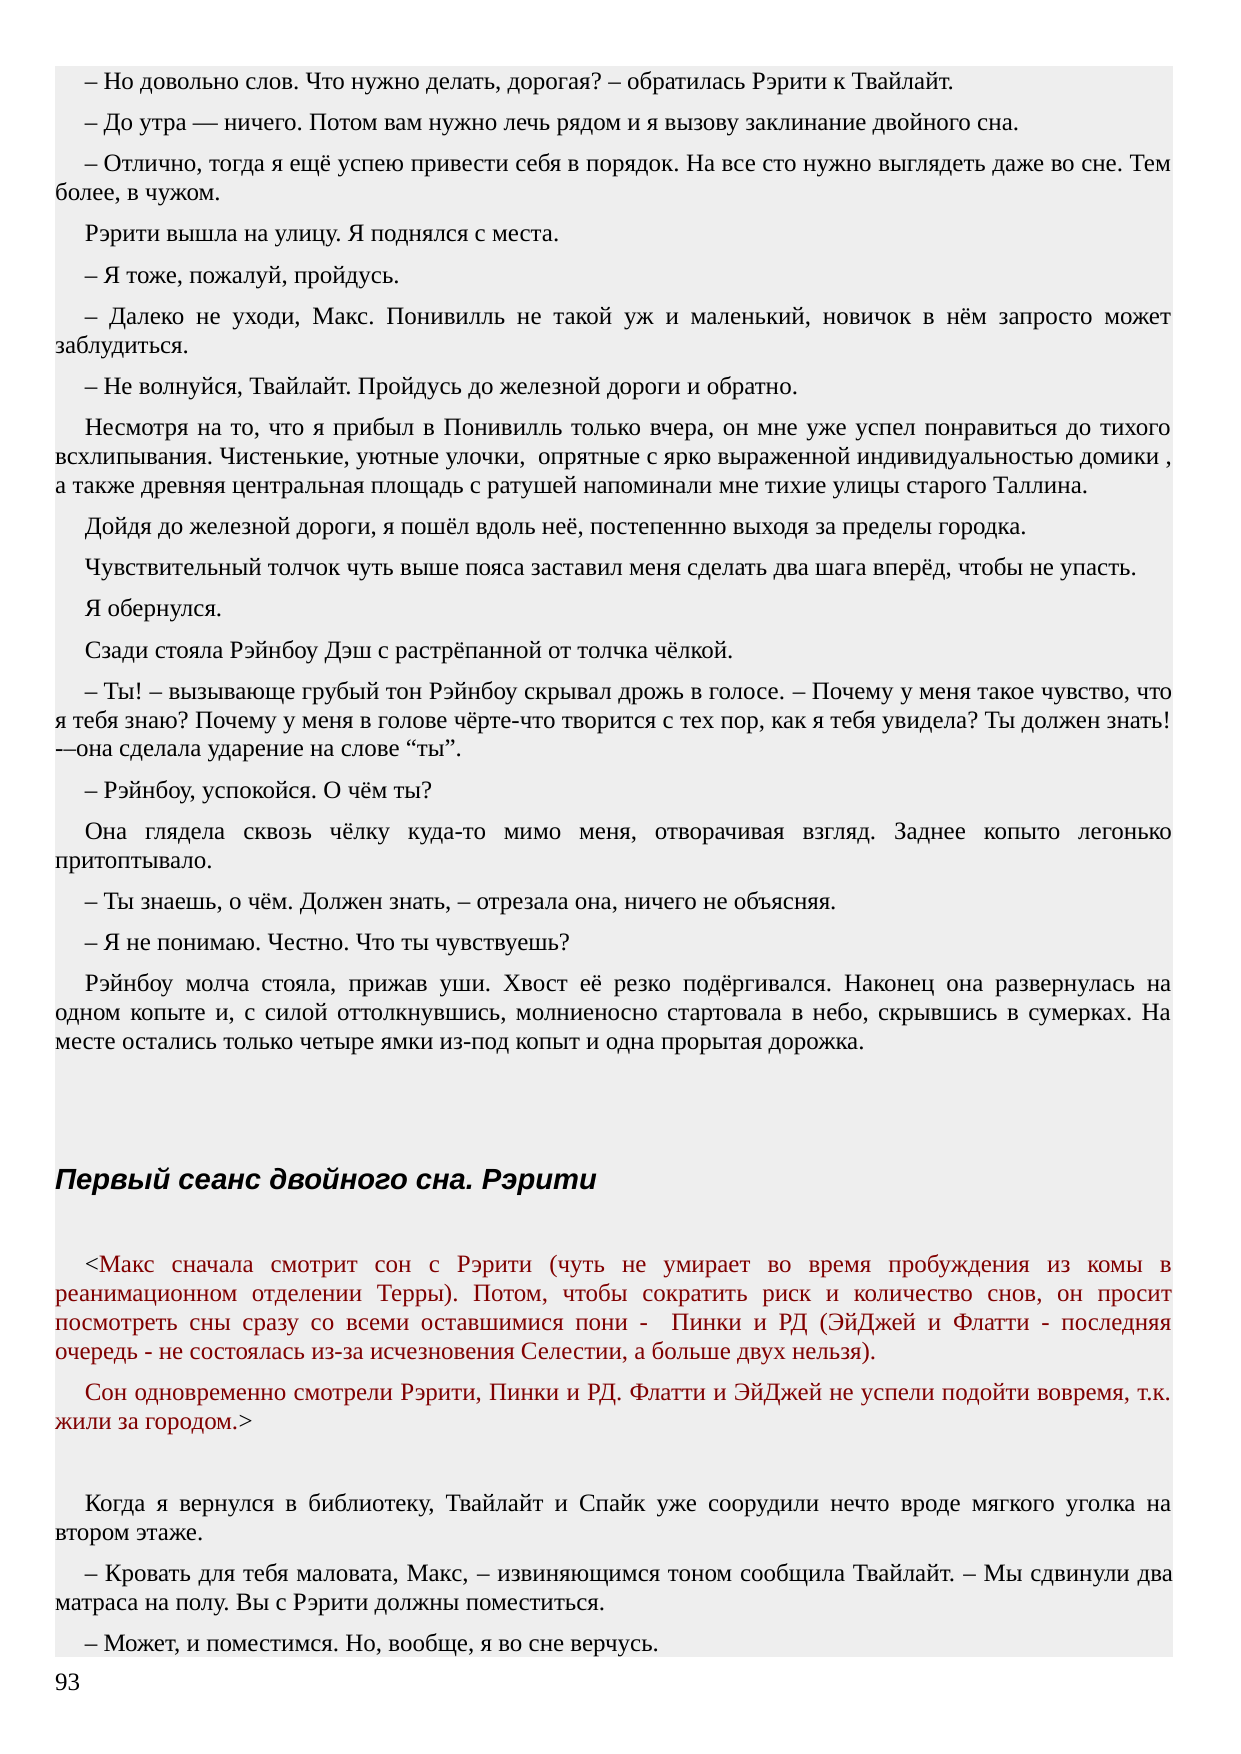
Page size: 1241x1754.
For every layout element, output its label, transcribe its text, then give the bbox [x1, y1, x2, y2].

text – Я не понимаю. Честно. Что ты чувствуешь? [55, 927, 1173, 956]
text – Ты знаешь, о чём. Должен знать, – отрезала она, ничего не объясняя. [55, 886, 1173, 915]
text – Не волнуйся, Твайлайт. Пройдусь до железной дороги и обратно. [55, 371, 1173, 400]
text – Рэйнбоу, успокойся. О чём ты? [55, 775, 1173, 803]
text Несмотря на то, что я прибыл в Понивилль только вчера, он мне уже успел понравиться до тихого всхлипывания. Чистенькие, уютные улочки, опрятные с ярко выраженной индивидуальностью домики , а также древняя центральная площадь с ратушей напоминали мне тихие улицы старого Таллина. [55, 412, 1173, 498]
text – До утра — ничего. Потом вам нужно лечь рядом и я вызову заклинание двойного сна. [55, 107, 1173, 136]
text Дойдя до железной дороги, я пошёл вдоль неё, постепеннно выходя за пределы городка. [55, 511, 1173, 540]
text Она глядела сквозь чёлку куда-то мимо меня, отворачивая взгляд. Заднее копыто легонько притоптывало. [55, 816, 1173, 873]
text Сон одновременно смотрели Рэрити, Пинки и РД. Флатти и ЭйДжей не успели подойти вовремя, т.к. жили за городом.> [55, 1377, 1173, 1434]
text Когда я вернулся в библиотеку, Твайлайт и Спайк уже соорудили нечто вроде мягкого уголка на втором этаже. [55, 1488, 1173, 1546]
text – Отлично, тогда я ещё успею привести себя в порядок. На все сто нужно выглядеть даже во сне. Тем более, в чужом. [55, 148, 1173, 206]
text – Ты! – вызывающе грубый тон Рэйнбоу скрывал дрожь в голосе. – Почему у меня такое чувство, что я тебя знаю? Почему у меня в голове чёрте-что творится с тех пор, как я тебя увидела? Ты должен знать! -–она сделала ударение на слове “ты”. [55, 676, 1173, 762]
text – Я тоже, пожалуй, пройдусь. [55, 260, 1173, 288]
text – Кровать для тебя маловата, Макс, – извиняющимся тоном сообщила Твайлайт. – Мы сдвинули два матраса на полу. Вы с Рэрити должны поместиться. [55, 1558, 1173, 1616]
text Рэйнбоу молча стояла, прижав уши. Хвост её резко подёргивался. Наконец она развернулась на одном копыте и, с силой оттолкнувшись, молниеносно стартовала в небо, скрывшись в сумерках. На месте остались только четыре ямки из-под копыт и одна прорытая дорожка. [55, 968, 1173, 1055]
subtitle Первый сеанс двойного сна. Рэрити [55, 1162, 1173, 1196]
text Чувствительный толчок чуть выше пояса заставил меня сделать два шага вперёд, чтобы не упасть. [55, 552, 1173, 581]
text – Но довольно слов. Что нужно делать, дорогая? – обратилась Рэрити к Твайлайт. [55, 66, 1173, 95]
text Я обернулся. [55, 593, 1173, 622]
text Сзади стояла Рэйнбоу Дэш с растрёпанной от толчка чёлкой. [55, 635, 1173, 663]
text <Макс сначала смотрит сон с Рэрити (чуть не умирает во время пробуждения из комы в реанимационном отделении Терры). Потом, чтобы сократить риск и количество снов, он просит посмотреть сны сразу со всеми оставшимися пони - Пинки и РД (ЭйДжей и Флатти - последняя очередь - не состоялась из-за исчезновения Селестии, а больше двух нельзя). [55, 1249, 1173, 1364]
text Рэрити вышла на улицу. Я поднялся с места. [55, 218, 1173, 247]
text – Может, и поместимся. Но, вообще, я во сне верчусь. [55, 1628, 1173, 1657]
text – Далеко не уходи, Макс. Понивилль не такой уж и маленький, новичок в нём запросто может заблудиться. [55, 301, 1173, 358]
